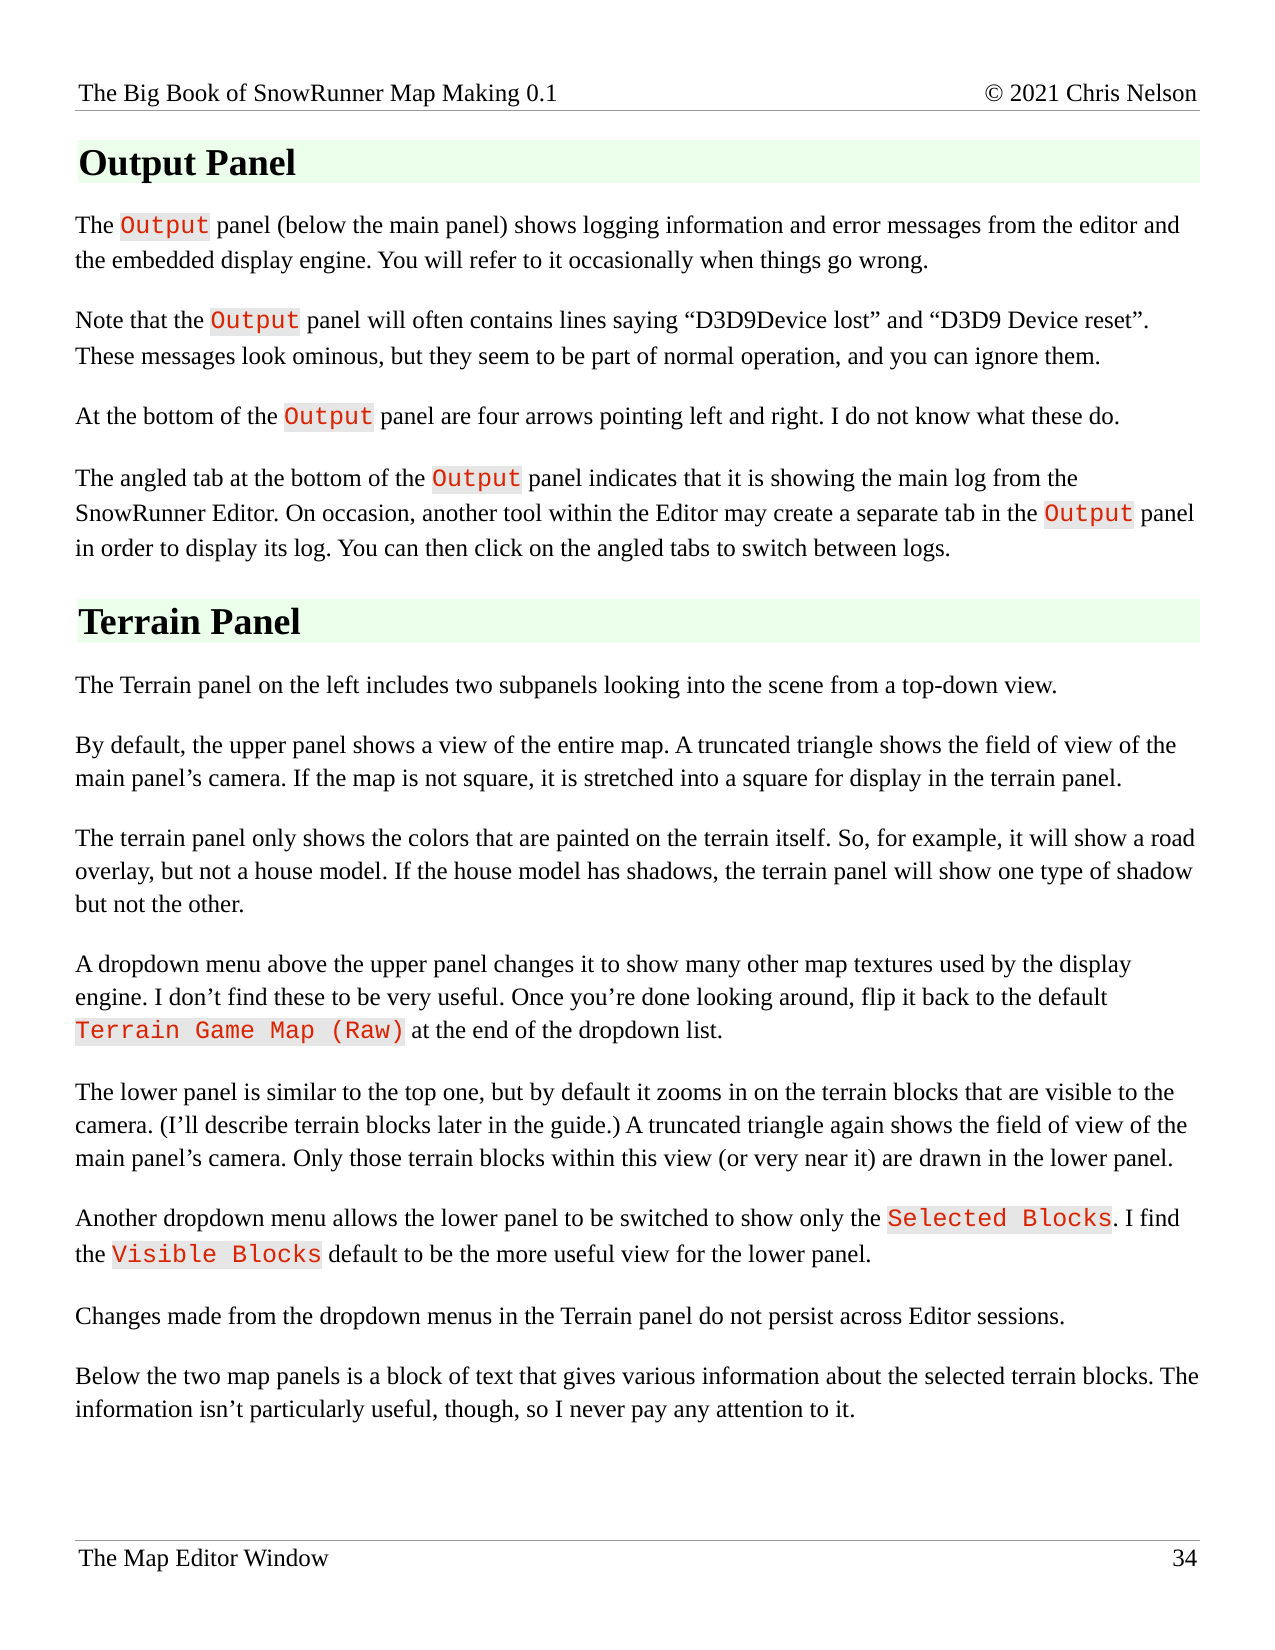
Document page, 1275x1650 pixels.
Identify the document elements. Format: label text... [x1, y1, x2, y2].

text By default, the upper panel shows a view of the entire map. A truncated triangle shows the field of view of the main panel’s camera. If the map is not square, it is stretched into a square for display in the terrain panel. [75, 730, 1200, 792]
text The Output panel (below the main panel) shows logging information and error messages from the editor and the embedded display engine. You will refer to it occasionally when things go wrong. [75, 211, 1200, 274]
text Changes made from the dropdown menus in the Terrain panel do not persist across Editor sessions. [75, 1301, 1200, 1330]
text Another dropdown menu allows the lower panel to be switched to show only the Selected Blocks. I find the Visible Blocks default to be the more useful view for the lower panel. [75, 1203, 1200, 1269]
text The lower panel is similar to the top one, but by default it zooms in on the terrain blocks that are visible to the camera. (I’ll describe terrain blocks later in the guide.) A truncated triangle again shows the field of view of the main panel’s camera. Only those terrain blocks within this view (or very near it) are drawn in the lower panel. [75, 1077, 1200, 1172]
text Note that the Output panel will often contains lines saying “D3D9Device lost” and “D3D9 Device reset”. These messages look ominous, but they seem to be part of normal operation, and you can ignore them. [75, 306, 1200, 369]
text The terrain panel only shows the colors that are painted on the terrain itself. So, for example, it will show a road overlay, but not a house model. If the house model has shadows, the terrain panel will show one type of shadow but not the other. [75, 823, 1200, 918]
text At the bottom of the Output panel are four arrows pointing left and right. I do not know what these do. [75, 401, 1200, 432]
subtitle Output Panel [78, 140, 1200, 183]
text A dropdown menu above the upper panel changes it to show many other map textures used by the display engine. I don’t find these to be very useful. Once you’re done looking around, flip it back to the default Terrain Game Map (Raw) at the end of the dropdown list. [75, 949, 1200, 1046]
subtitle Terrain Panel [78, 599, 1200, 643]
text The Terrain panel on the left includes two subpanels looking into the scene from a top-down view. [75, 670, 1200, 699]
text Below the two map panels is a block of text that gives various information about the selected terrain blocks. The information isn’t particularly useful, though, so I never pay any attention to it. [75, 1361, 1200, 1423]
text The angled tab at the bottom of the Output panel indicates that it is showing the main log from the SnowRunner Editor. On occasion, another tool within the Editor may create a separate tab in the Output panel in order to display its log. You can then click on the angled tabs to switch between logs. [75, 463, 1200, 562]
